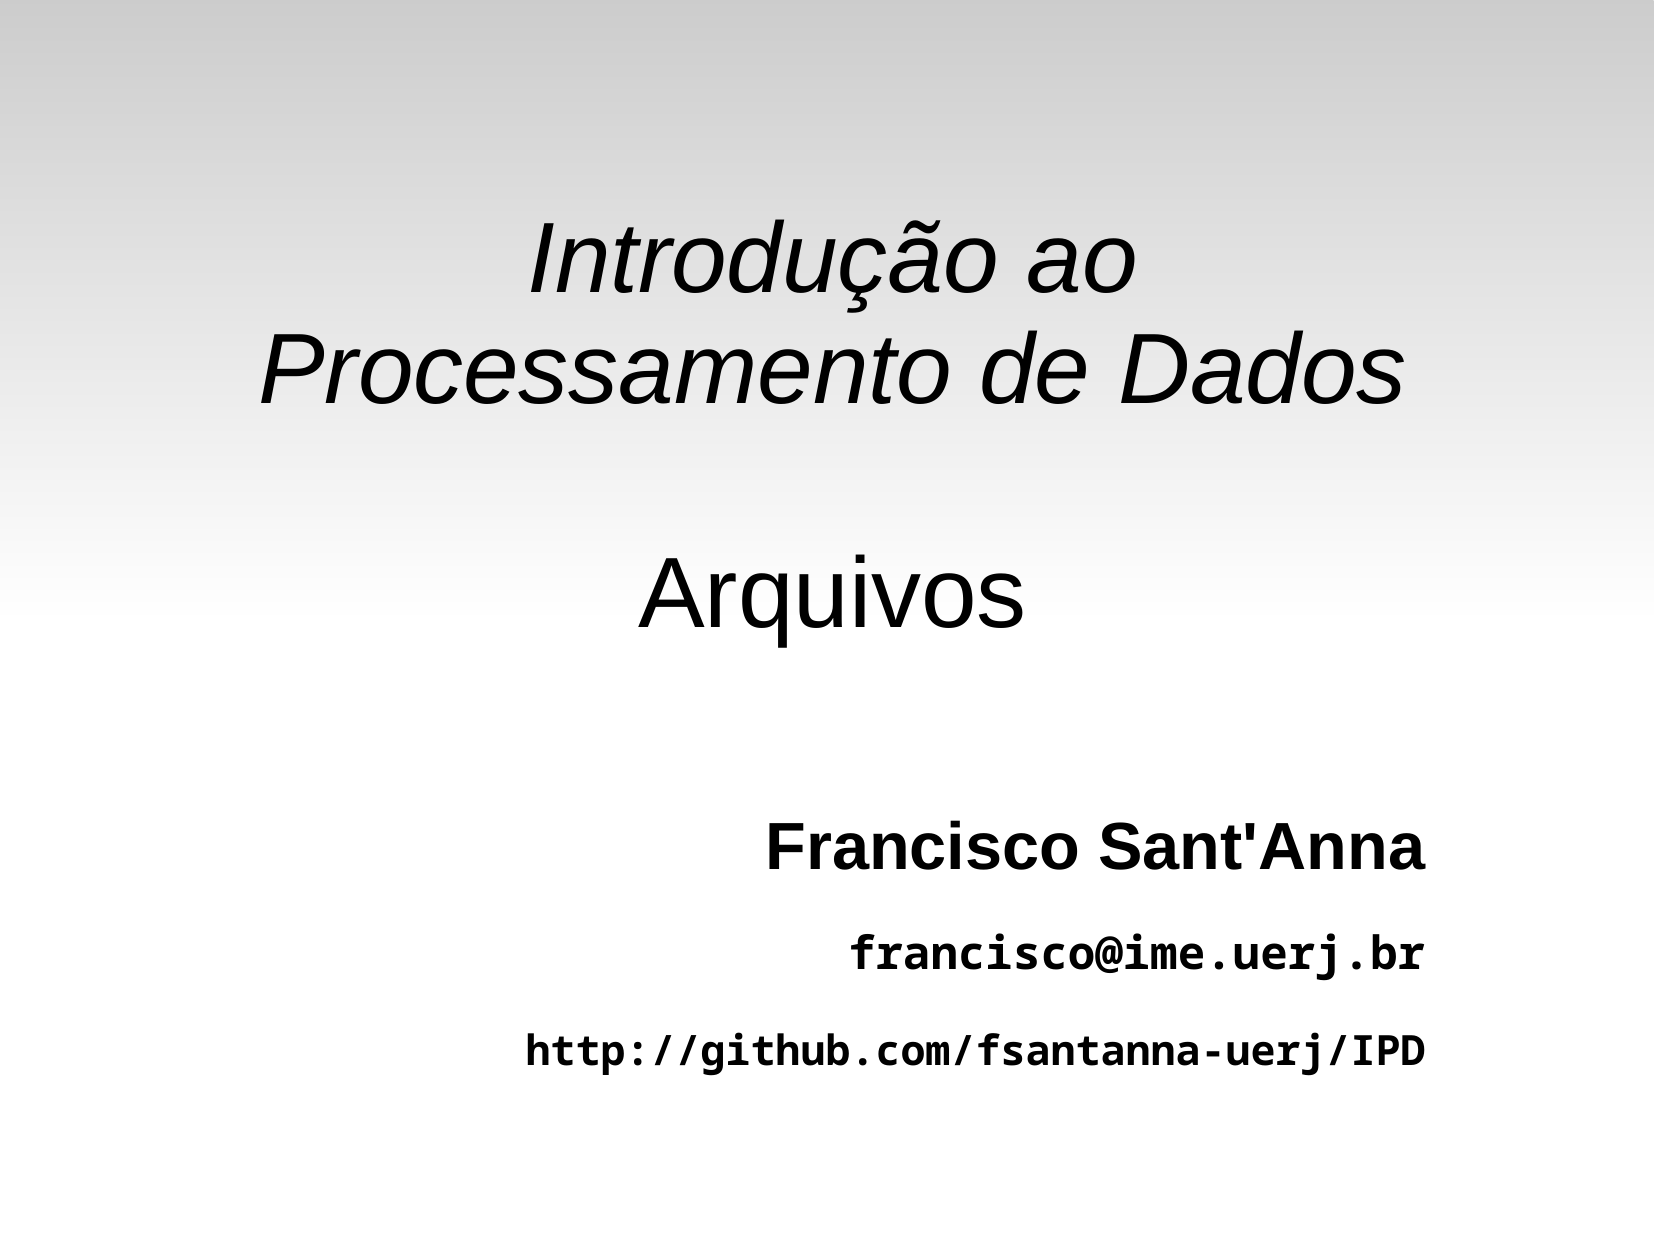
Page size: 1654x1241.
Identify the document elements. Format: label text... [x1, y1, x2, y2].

subtitle Introdução ao Processamento de Dados Arquivos [88, 201, 1577, 649]
text_box Francisco Sant'Anna francisco@ime.uerj.br http://github.com/fsantanna-uerj/IPD [510, 801, 1450, 1084]
